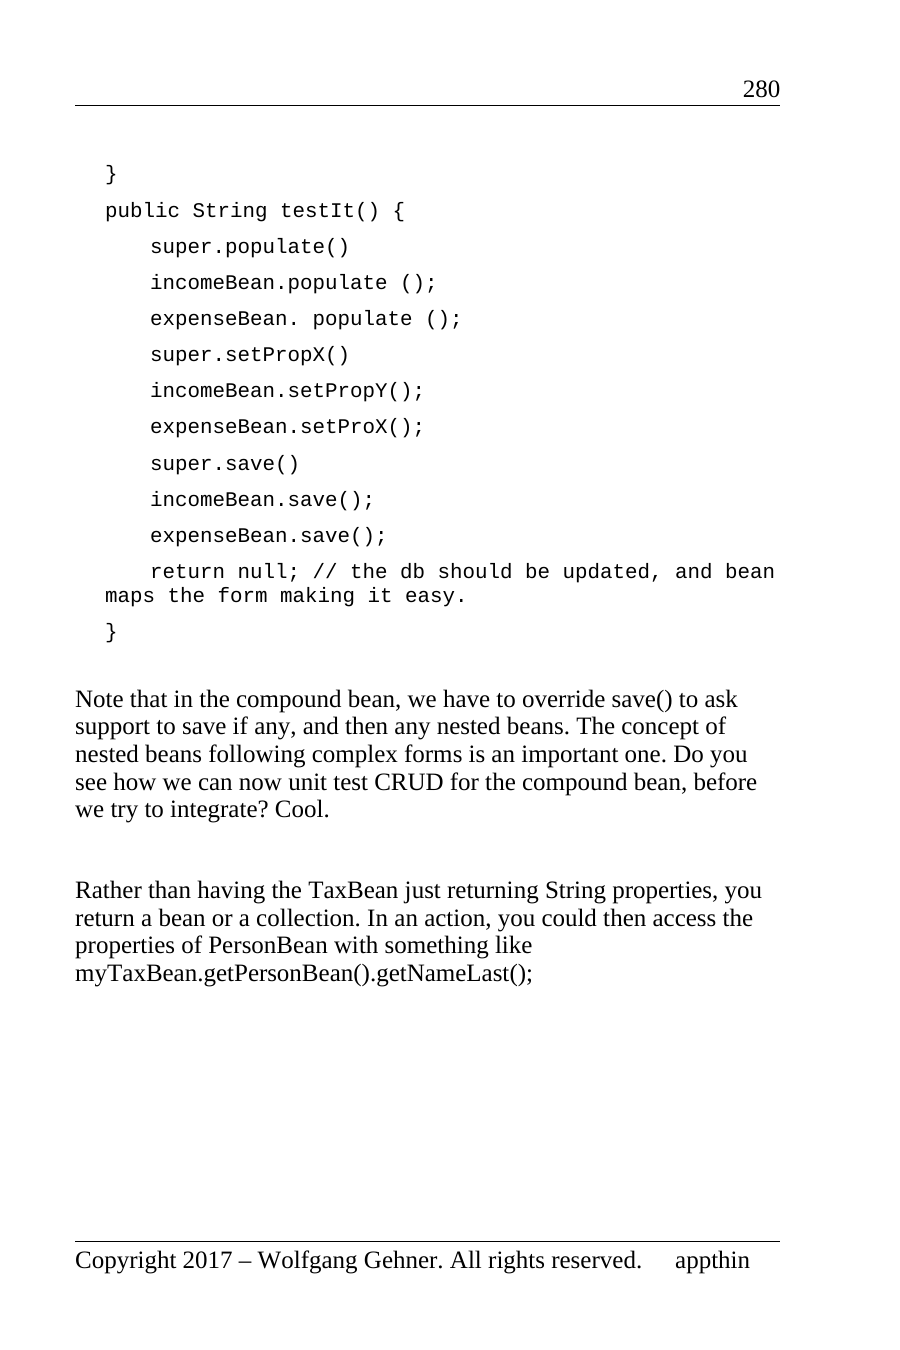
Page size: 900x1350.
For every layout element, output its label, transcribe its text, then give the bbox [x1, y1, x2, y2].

text super.setPropX() [105, 344, 780, 368]
text expenseBean.setProX(); [105, 416, 780, 440]
text incomeBean.populate (); [105, 272, 780, 296]
text public String testIt() { [105, 199, 780, 223]
text incomeBean.setPropY(); [105, 380, 780, 404]
text return null; // the db should be updated, and bean maps the form making it easy. [105, 561, 780, 608]
text } [105, 163, 780, 187]
text super.populate() [105, 236, 780, 259]
text super.save() [105, 453, 780, 476]
text } [105, 621, 780, 644]
text Rather than having the TaxBean just returning String properties, you return a bean or a collection. In an action, you could then access the properties of PersonBean with something like myTaxBean.getPersonBean().getNameLast(); [75, 876, 780, 987]
text Note that in the compound bean, we have to override save() to ask support to save if any, and then any nested beans. The concept of nested beans following complex forms is an important one. Do you see how we can now unit test CRUD for the compound bean, before we try to integrate? Cool. [75, 685, 780, 823]
text expenseBean.save(); [105, 525, 780, 548]
text expenseBean. populate (); [105, 308, 780, 332]
text incomeBean.save(); [105, 489, 780, 512]
